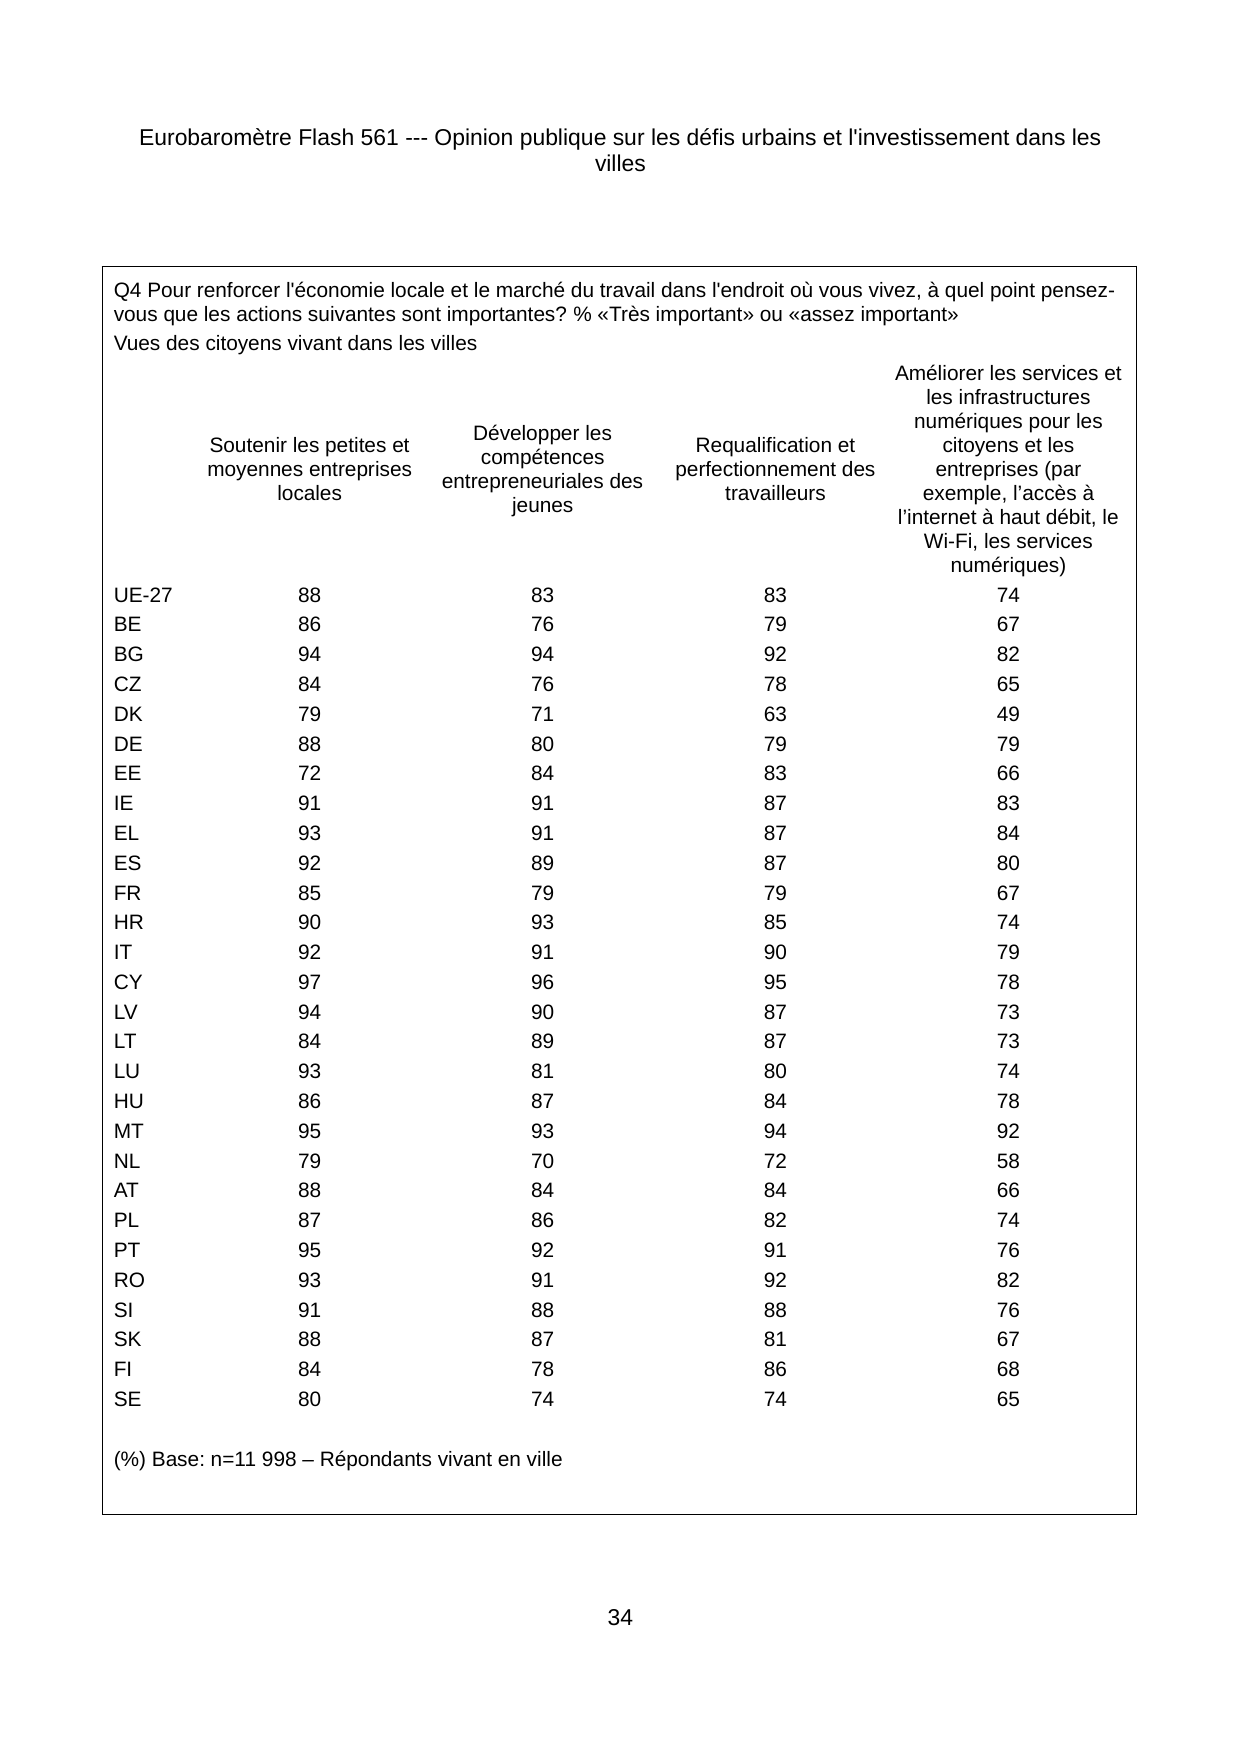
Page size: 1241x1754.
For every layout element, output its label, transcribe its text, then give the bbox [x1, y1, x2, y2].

table_cell 71 [426, 699, 659, 728]
table_cell 92 [193, 937, 426, 967]
table_cell 80 [193, 1384, 426, 1414]
table_cell EL [111, 818, 193, 848]
table_cell 74 [426, 1384, 659, 1414]
table_cell 63 [659, 699, 892, 728]
table_cell 87 [659, 997, 892, 1026]
table_cell 89 [426, 1026, 659, 1056]
table_cell 79 [659, 729, 892, 758]
table_cell 65 [892, 1384, 1125, 1414]
table_cell 84 [193, 1026, 426, 1056]
table_cell 84 [659, 1086, 892, 1116]
table_cell 95 [193, 1116, 426, 1146]
table_cell 79 [193, 699, 426, 728]
table_cell 93 [426, 907, 659, 937]
table_cell 88 [193, 729, 426, 758]
table_cell 80 [659, 1056, 892, 1086]
table_cell SI [111, 1295, 193, 1324]
table_cell HU [111, 1086, 193, 1116]
table_cell Vues des citoyens vivant dans les villes [111, 328, 1125, 358]
table_cell 87 [659, 818, 892, 848]
table_cell 88 [426, 1295, 659, 1324]
table_cell 83 [892, 788, 1125, 818]
table_cell 94 [193, 997, 426, 1026]
table_cell 91 [426, 818, 659, 848]
table_cell 79 [892, 937, 1125, 967]
table_cell 73 [892, 1026, 1125, 1056]
table_cell 86 [426, 1205, 659, 1235]
table_cell 95 [659, 967, 892, 997]
table_cell 92 [193, 848, 426, 877]
table_cell 82 [659, 1205, 892, 1235]
table_cell 90 [193, 907, 426, 937]
table_cell 84 [193, 1354, 426, 1384]
table_cell 93 [426, 1116, 659, 1146]
table_cell LT [111, 1026, 193, 1056]
table_cell UE-27 [111, 580, 193, 609]
table_cell IE [111, 788, 193, 818]
table_cell 76 [426, 609, 659, 639]
table_cell 80 [426, 729, 659, 758]
table_cell 58 [892, 1146, 1125, 1175]
table_cell 78 [659, 669, 892, 699]
table_cell 66 [892, 758, 1125, 788]
table_cell Soutenir les petites et moyennes entreprises locales [193, 358, 426, 579]
table_cell 97 [193, 967, 426, 997]
table_cell 68 [892, 1354, 1125, 1384]
table_cell 83 [426, 580, 659, 609]
table_cell 84 [892, 818, 1125, 848]
table_cell 84 [659, 1175, 892, 1205]
table_cell 81 [426, 1056, 659, 1086]
table_cell RO [111, 1265, 193, 1294]
table_cell 87 [426, 1086, 659, 1116]
table_cell 78 [892, 1086, 1125, 1116]
table_cell 87 [659, 1026, 892, 1056]
table_cell 86 [659, 1354, 892, 1384]
table_cell 74 [892, 907, 1125, 937]
table_cell 93 [193, 1056, 426, 1086]
table_cell Requalification et perfectionnement des travailleurs [659, 358, 892, 579]
table_cell 85 [659, 907, 892, 937]
table_cell SE [111, 1384, 193, 1414]
table_cell 85 [193, 878, 426, 907]
table_cell CZ [111, 669, 193, 699]
table_cell [193, 1414, 426, 1443]
table_cell 94 [426, 639, 659, 669]
table_cell 87 [193, 1205, 426, 1235]
table_cell 91 [426, 937, 659, 967]
table_cell 81 [659, 1324, 892, 1354]
table_cell 76 [892, 1235, 1125, 1265]
table_cell 91 [426, 788, 659, 818]
table_cell 76 [892, 1295, 1125, 1324]
table_cell 79 [892, 729, 1125, 758]
table_cell 83 [659, 758, 892, 788]
table_cell 79 [659, 878, 892, 907]
table_cell 88 [659, 1295, 892, 1324]
table_cell 94 [193, 639, 426, 669]
table_cell 66 [892, 1175, 1125, 1205]
table_cell [892, 1414, 1125, 1443]
table_cell 87 [659, 848, 892, 877]
table_cell EE [111, 758, 193, 788]
table_cell 67 [892, 1324, 1125, 1354]
table_cell 74 [892, 580, 1125, 609]
table_cell Développer les compétences entrepreneuriales des jeunes [426, 358, 659, 579]
table_cell FI [111, 1354, 193, 1384]
table_cell 79 [193, 1146, 426, 1175]
table_cell BE [111, 609, 193, 639]
table_cell 95 [193, 1235, 426, 1265]
table_cell 74 [892, 1056, 1125, 1086]
table_cell [659, 1414, 892, 1443]
table_cell LV [111, 997, 193, 1026]
table_cell BG [111, 639, 193, 669]
table_cell 74 [892, 1205, 1125, 1235]
table_cell DK [111, 699, 193, 728]
table_cell 91 [193, 1295, 426, 1324]
table_cell 70 [426, 1146, 659, 1175]
table_cell FR [111, 878, 193, 907]
table_cell Améliorer les services et les infrastructures numériques pour les citoyens et les entreprises (par exemple, l’accès à l’internet à haut débit, le Wi-Fi, les services numériques) [892, 358, 1125, 579]
table_cell ES [111, 848, 193, 877]
table_cell 93 [193, 818, 426, 848]
table_cell 74 [659, 1384, 892, 1414]
table_cell 49 [892, 699, 1125, 728]
table_cell [111, 1414, 193, 1443]
table_cell 67 [892, 609, 1125, 639]
table_cell 91 [426, 1265, 659, 1294]
table_cell [426, 1414, 659, 1443]
table_cell HR [111, 907, 193, 937]
table_cell 65 [892, 669, 1125, 699]
table_cell 84 [426, 1175, 659, 1205]
table_cell PL [111, 1205, 193, 1235]
table_cell 88 [193, 1324, 426, 1354]
table_cell 87 [659, 788, 892, 818]
table_cell 72 [659, 1146, 892, 1175]
table_cell IT [111, 937, 193, 967]
table_cell 94 [659, 1116, 892, 1146]
table_cell 73 [892, 997, 1125, 1026]
table_cell 90 [426, 997, 659, 1026]
table_cell 84 [193, 669, 426, 699]
table_cell 88 [193, 1175, 426, 1205]
table_cell 83 [659, 580, 892, 609]
table_cell 92 [659, 1265, 892, 1294]
table_cell SK [111, 1324, 193, 1354]
table_cell 92 [892, 1116, 1125, 1146]
table_cell 86 [193, 1086, 426, 1116]
table_cell 80 [892, 848, 1125, 877]
table_cell 82 [892, 639, 1125, 669]
table_cell 91 [659, 1235, 892, 1265]
table_cell 78 [426, 1354, 659, 1384]
table_cell LU [111, 1056, 193, 1086]
table_cell 93 [193, 1265, 426, 1294]
table_cell 72 [193, 758, 426, 788]
table_header Q4 Pour renforcer l'économie locale et le marché du travail dans l'endroit où vous vivez, à quel point pensez-vous que les actions suivantes sont importantes? % «Très important» ou «assez important» [111, 275, 1125, 328]
table_cell 78 [892, 967, 1125, 997]
table_cell 91 [193, 788, 426, 818]
table_cell PT [111, 1235, 193, 1265]
table_cell 92 [659, 639, 892, 669]
table_cell 79 [659, 609, 892, 639]
table_cell MT [111, 1116, 193, 1146]
table_cell 67 [892, 878, 1125, 907]
table_cell DE [111, 729, 193, 758]
table_cell 89 [426, 848, 659, 877]
table_cell AT [111, 1175, 193, 1205]
table_cell 88 [193, 580, 426, 609]
table_cell 96 [426, 967, 659, 997]
table_cell (%) Base: n=11 998 – Répondants vivant en ville [111, 1444, 1125, 1473]
table_cell 79 [426, 878, 659, 907]
table_cell 76 [426, 669, 659, 699]
table_cell 90 [659, 937, 892, 967]
table_cell [111, 358, 193, 579]
table_cell 84 [426, 758, 659, 788]
table_cell 92 [426, 1235, 659, 1265]
table_cell 86 [193, 609, 426, 639]
table_cell CY [111, 967, 193, 997]
table_cell 82 [892, 1265, 1125, 1294]
table_cell NL [111, 1146, 193, 1175]
table_cell 87 [426, 1324, 659, 1354]
